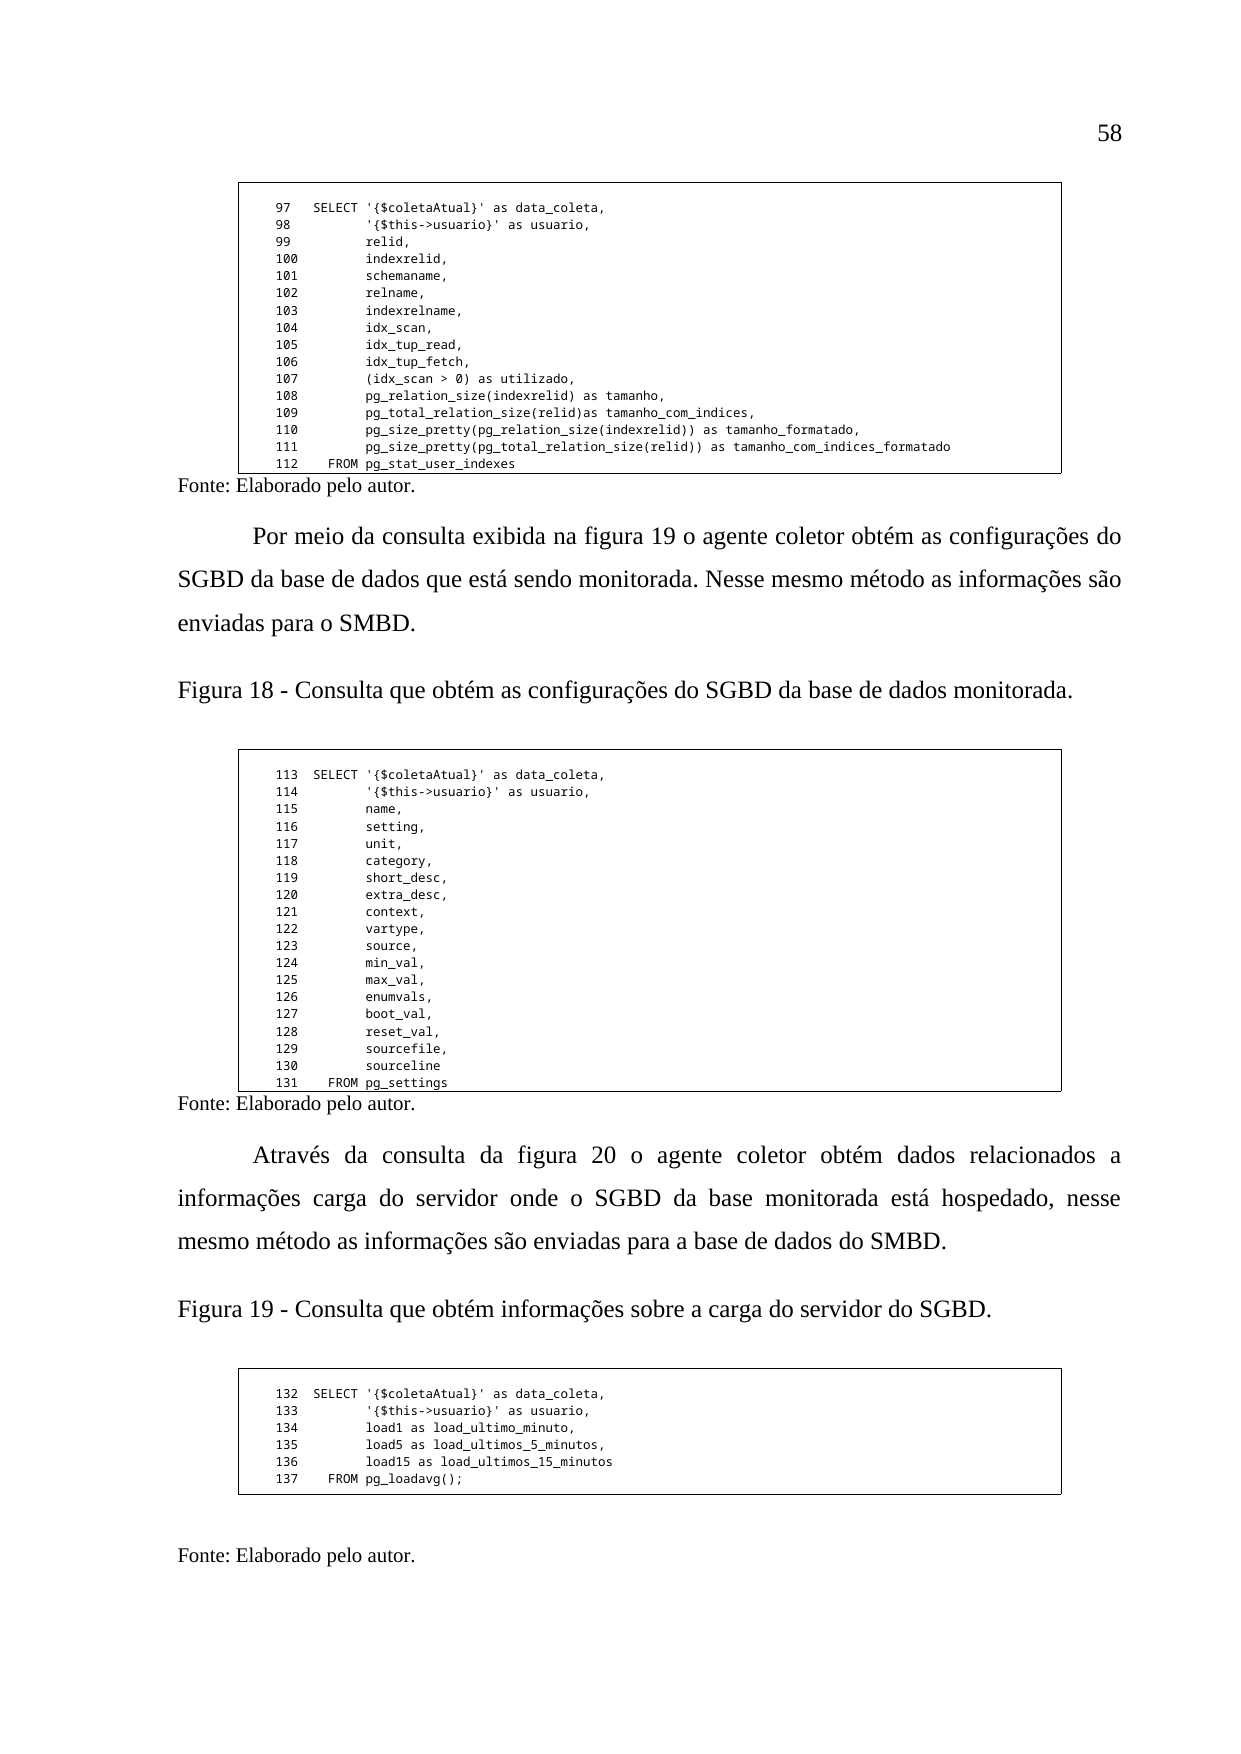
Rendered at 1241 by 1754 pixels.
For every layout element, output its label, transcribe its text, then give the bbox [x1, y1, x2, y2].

list name, [275, 801, 1061, 818]
list SELECT '{$coletaAtual}' as data_coleta, [275, 199, 1061, 216]
list pg_size_pretty(pg_total_relation_size(relid)) as tamanho_com_indices_formatado [275, 438, 1061, 455]
list Fonte: Elaborado pelo autor. [177, 743, 1122, 1115]
list SELECT '{$coletaAtual}' as data_coleta, [275, 766, 1061, 783]
list idx_tup_read, [275, 336, 1061, 353]
text Através da consulta da figura 20 o agente coletor obtém dados relacionados a informações carga do servidor onde o SGBD da base monitorada está hospedado, nesse mesmo método as informações são enviadas para a base de dados do SMBD. [177, 1140, 1122, 1255]
list load1 as load_ultimo_minuto, [275, 1419, 1061, 1436]
list extra_desc, [275, 886, 1061, 903]
list setting, [275, 818, 1061, 835]
list max_val, [275, 971, 1061, 988]
list context, [275, 903, 1061, 920]
list idx_scan, [275, 319, 1061, 336]
list indexrelid, [275, 250, 1061, 267]
list category, [275, 852, 1061, 869]
list source, [275, 937, 1061, 954]
list enumvals, [275, 988, 1061, 1006]
list short_desc, [275, 869, 1061, 886]
list Fonte: Elaborado pelo autor. [177, 1543, 1122, 1567]
list '{$this->usuario}' as usuario, [275, 1402, 1061, 1419]
list '{$this->usuario}' as usuario, [275, 216, 1061, 233]
list FROM pg_settings [275, 1074, 1061, 1091]
list FROM pg_loadavg(); [275, 1470, 1061, 1487]
text Figura 18 - Consulta que obtém as configurações do SGBD da base de dados monitorada. [177, 676, 1122, 704]
list SELECT '{$coletaAtual}' as data_coleta, [275, 1385, 1061, 1402]
text Por meio da consulta exibida na figura 19 o agente coletor obtém as configurações do SGBD da base de dados que está sendo monitorada. Nesse mesmo método as informações são enviadas para o SMBD. [177, 521, 1122, 636]
list Fonte: Elaborado pelo autor. [177, 176, 1122, 497]
list idx_tup_fetch, [275, 353, 1061, 370]
list vartype, [275, 920, 1061, 937]
list min_val, [275, 954, 1061, 971]
list boot_val, [275, 1006, 1061, 1023]
list load5 as load_ultimos_5_minutos, [275, 1436, 1061, 1453]
list pg_total_relation_size(relid)as tamanho_com_indices, [275, 404, 1061, 421]
list reset_val, [275, 1023, 1061, 1040]
list pg_size_pretty(pg_relation_size(indexrelid)) as tamanho_formatado, [275, 421, 1061, 438]
list schemaname, [275, 267, 1061, 284]
list indexrelname, [275, 302, 1061, 319]
text Figura 19 - Consulta que obtém informações sobre a carga do servidor do SGBD. [177, 1294, 1122, 1323]
list relname, [275, 284, 1061, 302]
list (idx_scan > 0) as utilizado, [275, 370, 1061, 387]
list sourcefile, [275, 1040, 1061, 1057]
list unit, [275, 835, 1061, 852]
list pg_relation_size(indexrelid) as tamanho, [275, 387, 1061, 404]
list relid, [275, 233, 1061, 250]
list load15 as load_ultimos_15_minutos [275, 1453, 1061, 1470]
list '{$this->usuario}' as usuario, [275, 783, 1061, 801]
list FROM pg_stat_user_indexes [275, 455, 1061, 472]
list sourceline [275, 1057, 1061, 1074]
